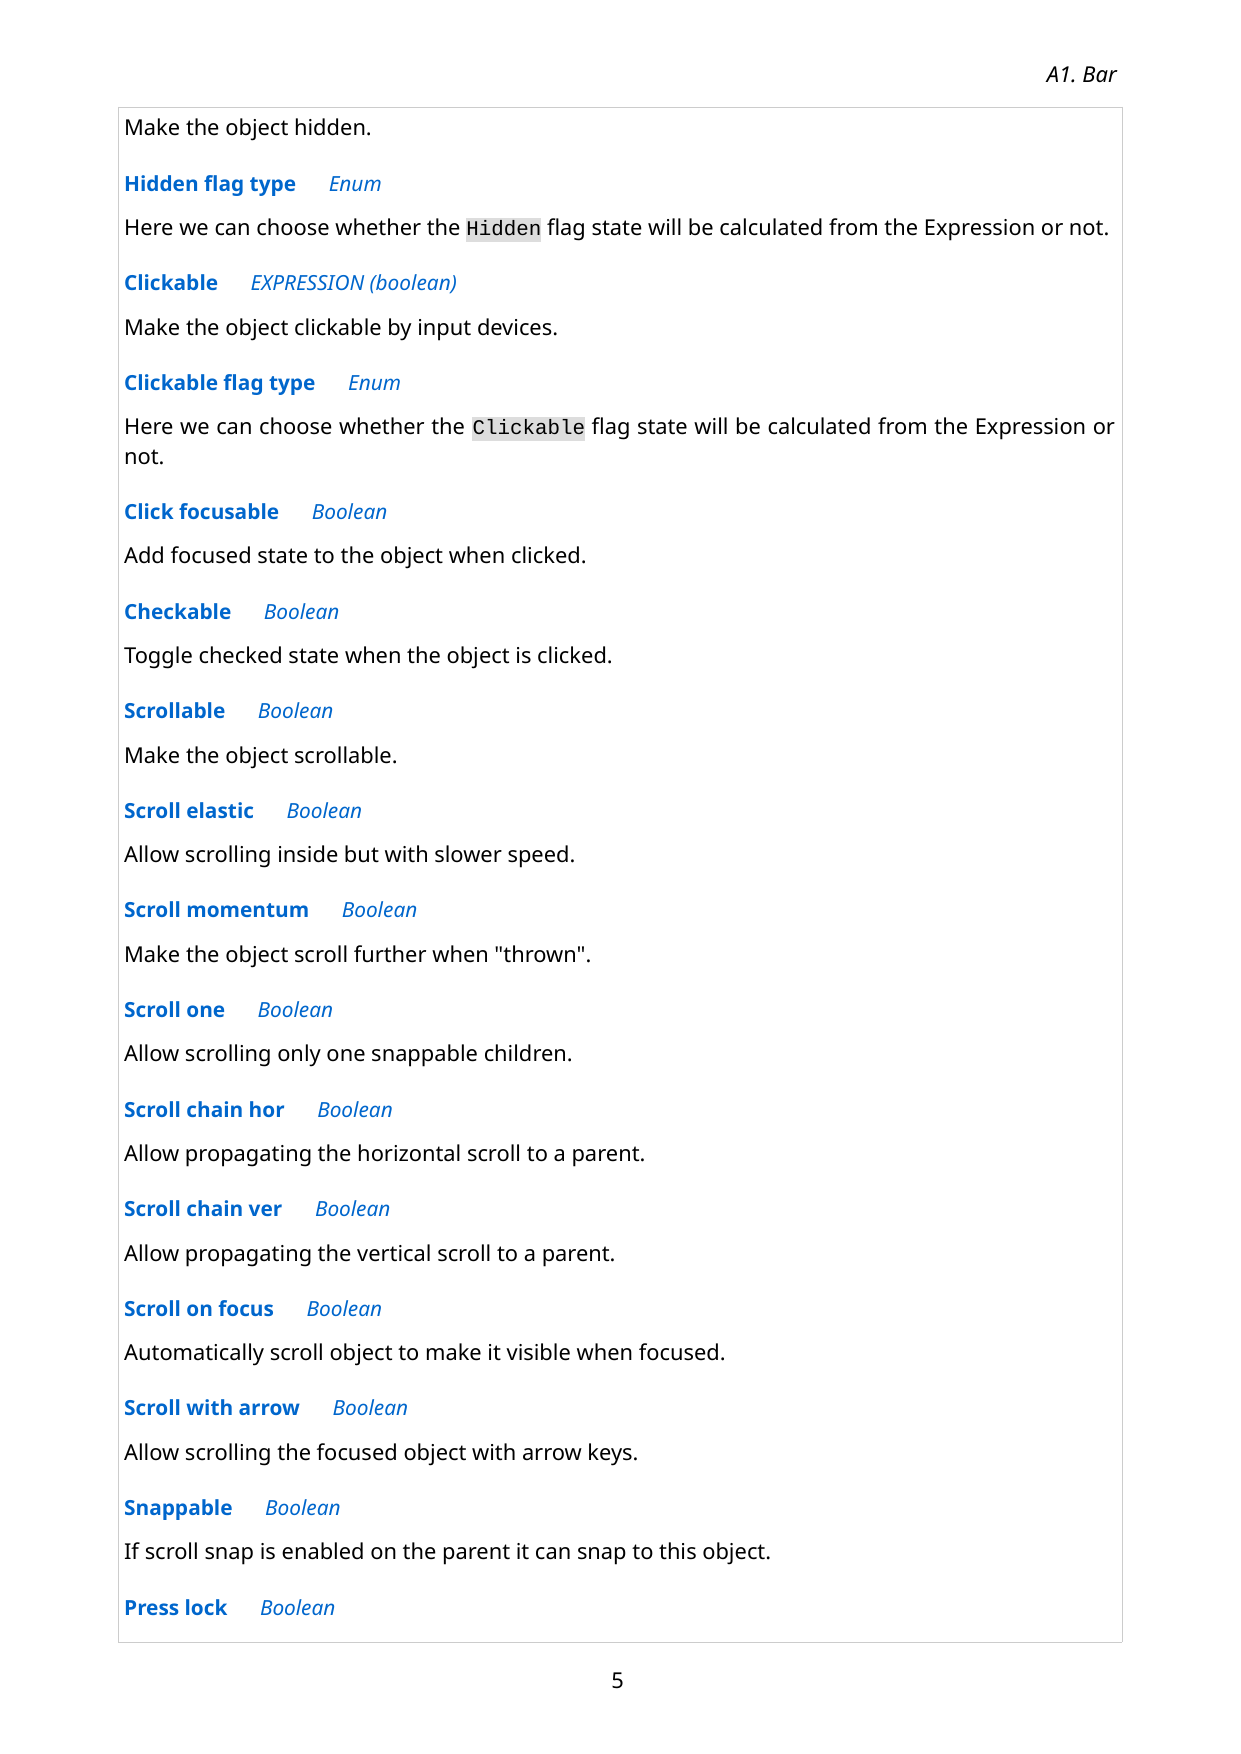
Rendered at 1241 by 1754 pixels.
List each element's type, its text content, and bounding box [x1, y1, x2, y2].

table_cell Make the object hidden. Hidden flag type Enum Here we can choose whether the Hidden flag state will be calculated from the Expression or not. Clickable EXPRESSION (boolean) Make the object clickable by input devices. Clickable flag type Enum Here we can choose whether the Clickable flag state will be calculated from the Expression or not. Click focusable Boolean Add focused state to the object when clicked. Checkable Boolean Toggle checked state when the object is clicked. Scrollable Boolean Make the object scrollable. Scroll elastic Boolean Allow scrolling inside but with slower speed. Scroll momentum Boolean Make the object scroll further when "thrown". Scroll one Boolean Allow scrolling only one snappable children. Scroll chain hor Boolean Allow propagating the horizontal scroll to a parent. Scroll chain ver Boolean Allow propagating the vertical scroll to a parent. Scroll on focus Boolean Automatically scroll object to make it visible when focused. Scroll with arrow Boolean Allow scrolling the focused object with arrow keys. Snappable Boolean If scroll snap is enabled on the parent it can snap to this object. Press lock Boolean [119, 108, 1122, 1642]
